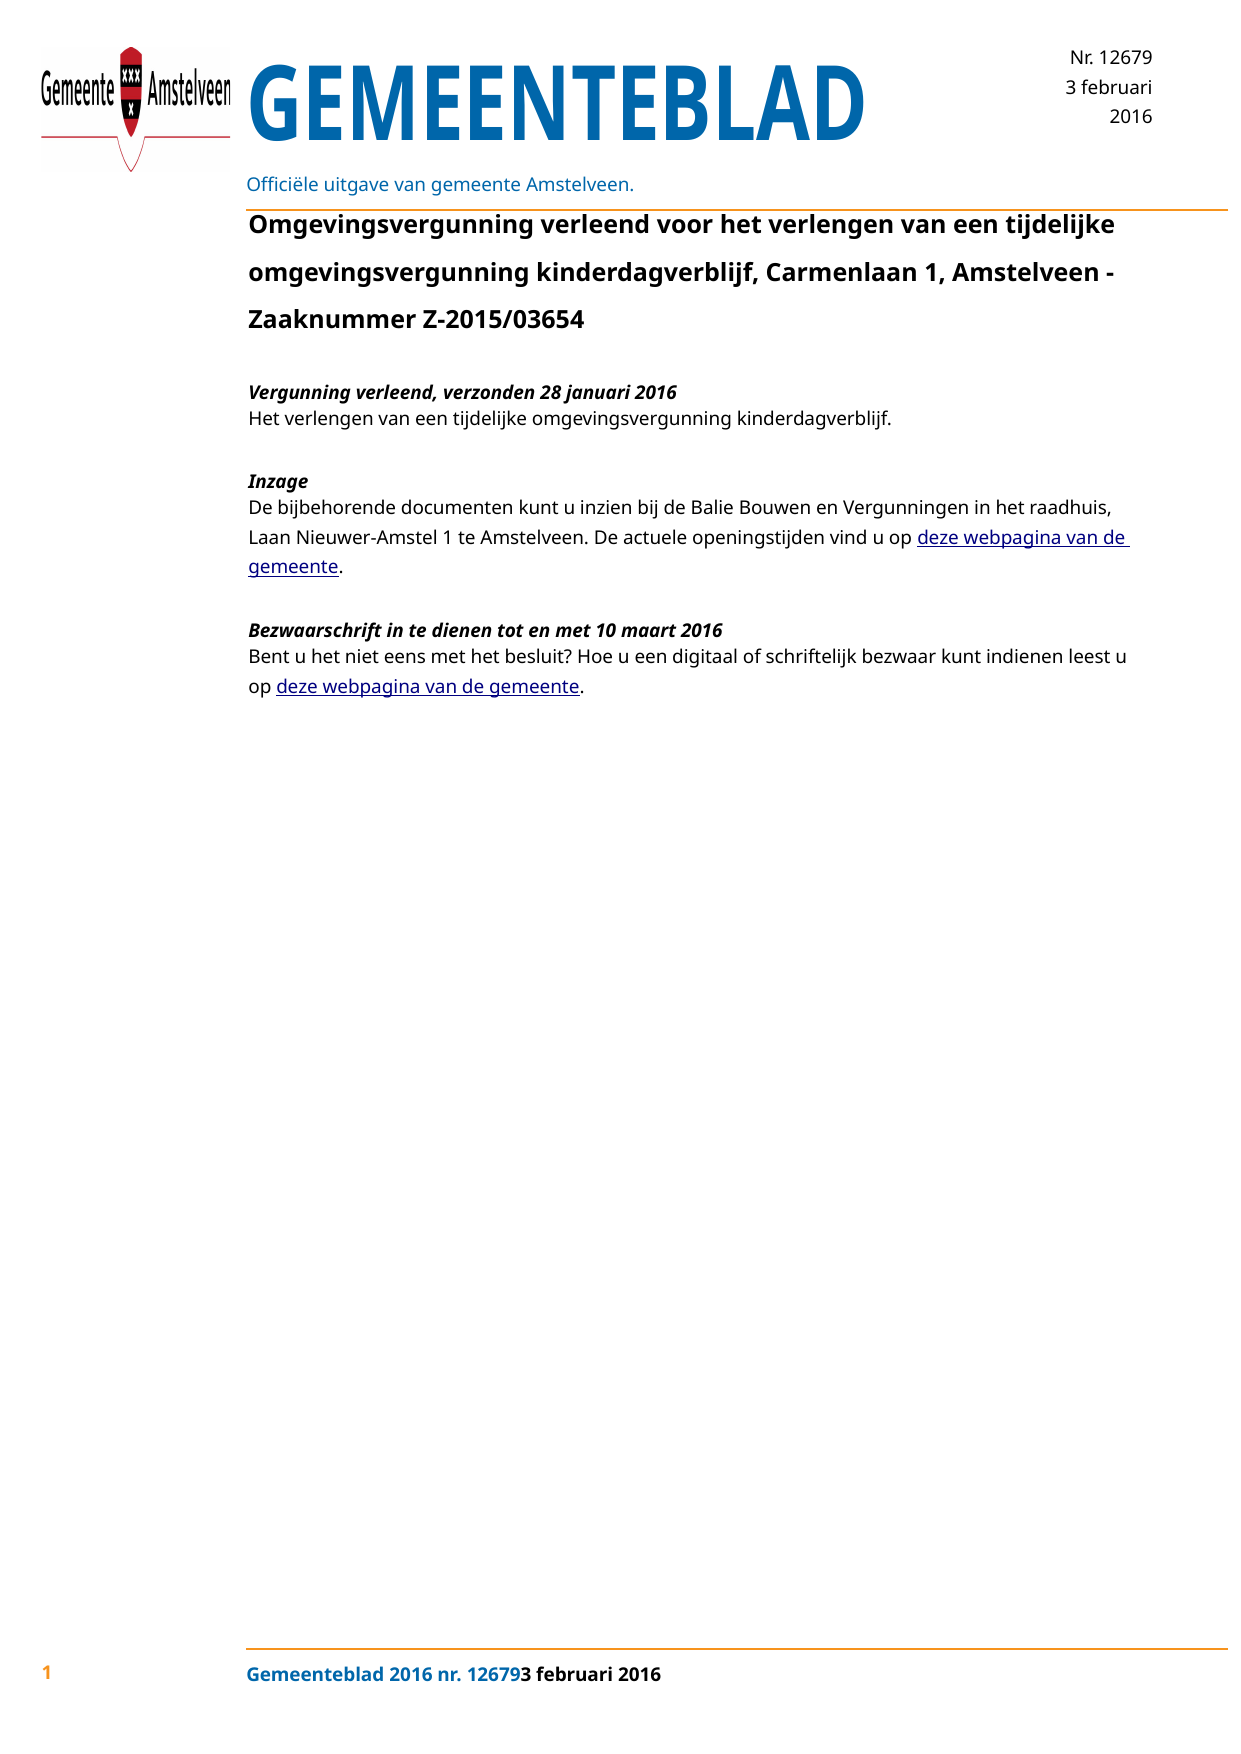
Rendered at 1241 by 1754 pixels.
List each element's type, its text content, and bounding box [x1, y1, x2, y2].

text De bijbehorende documenten kunt u inzien bij de Balie Bouwen en Vergunningen in het raadhuis, Laan Nieuwer-Amstel 1 te Amstelveen. De actuele openingstijden vind u op deze webpagina van de gemeente. [248, 494, 1152, 579]
text Het verlengen van een tijdelijke omgevingsvergunning kinderdagverblijf. [248, 405, 1152, 431]
text Bent u het niet eens met het besluit? Hoe u een digitaal of schriftelijk bezwaar kunt indienen leest u op deze webpagina van de gemeente. [248, 643, 1152, 699]
text Inzage [248, 469, 1152, 494]
text Vergunning verleend, verzonden 28 januari 2016 [248, 379, 1152, 405]
text Omgevingsvergunning verleend voor het verlengen van een tijdelijke omgevingsvergunning kinderdagverblijf, Carmenlaan 1, Amstelveen - Zaaknummer Z-2015/03654 [248, 211, 1152, 336]
picture [41, 47, 231, 172]
text Bezwaarschrift in te dienen tot en met 10 maart 2016 [248, 618, 1152, 643]
